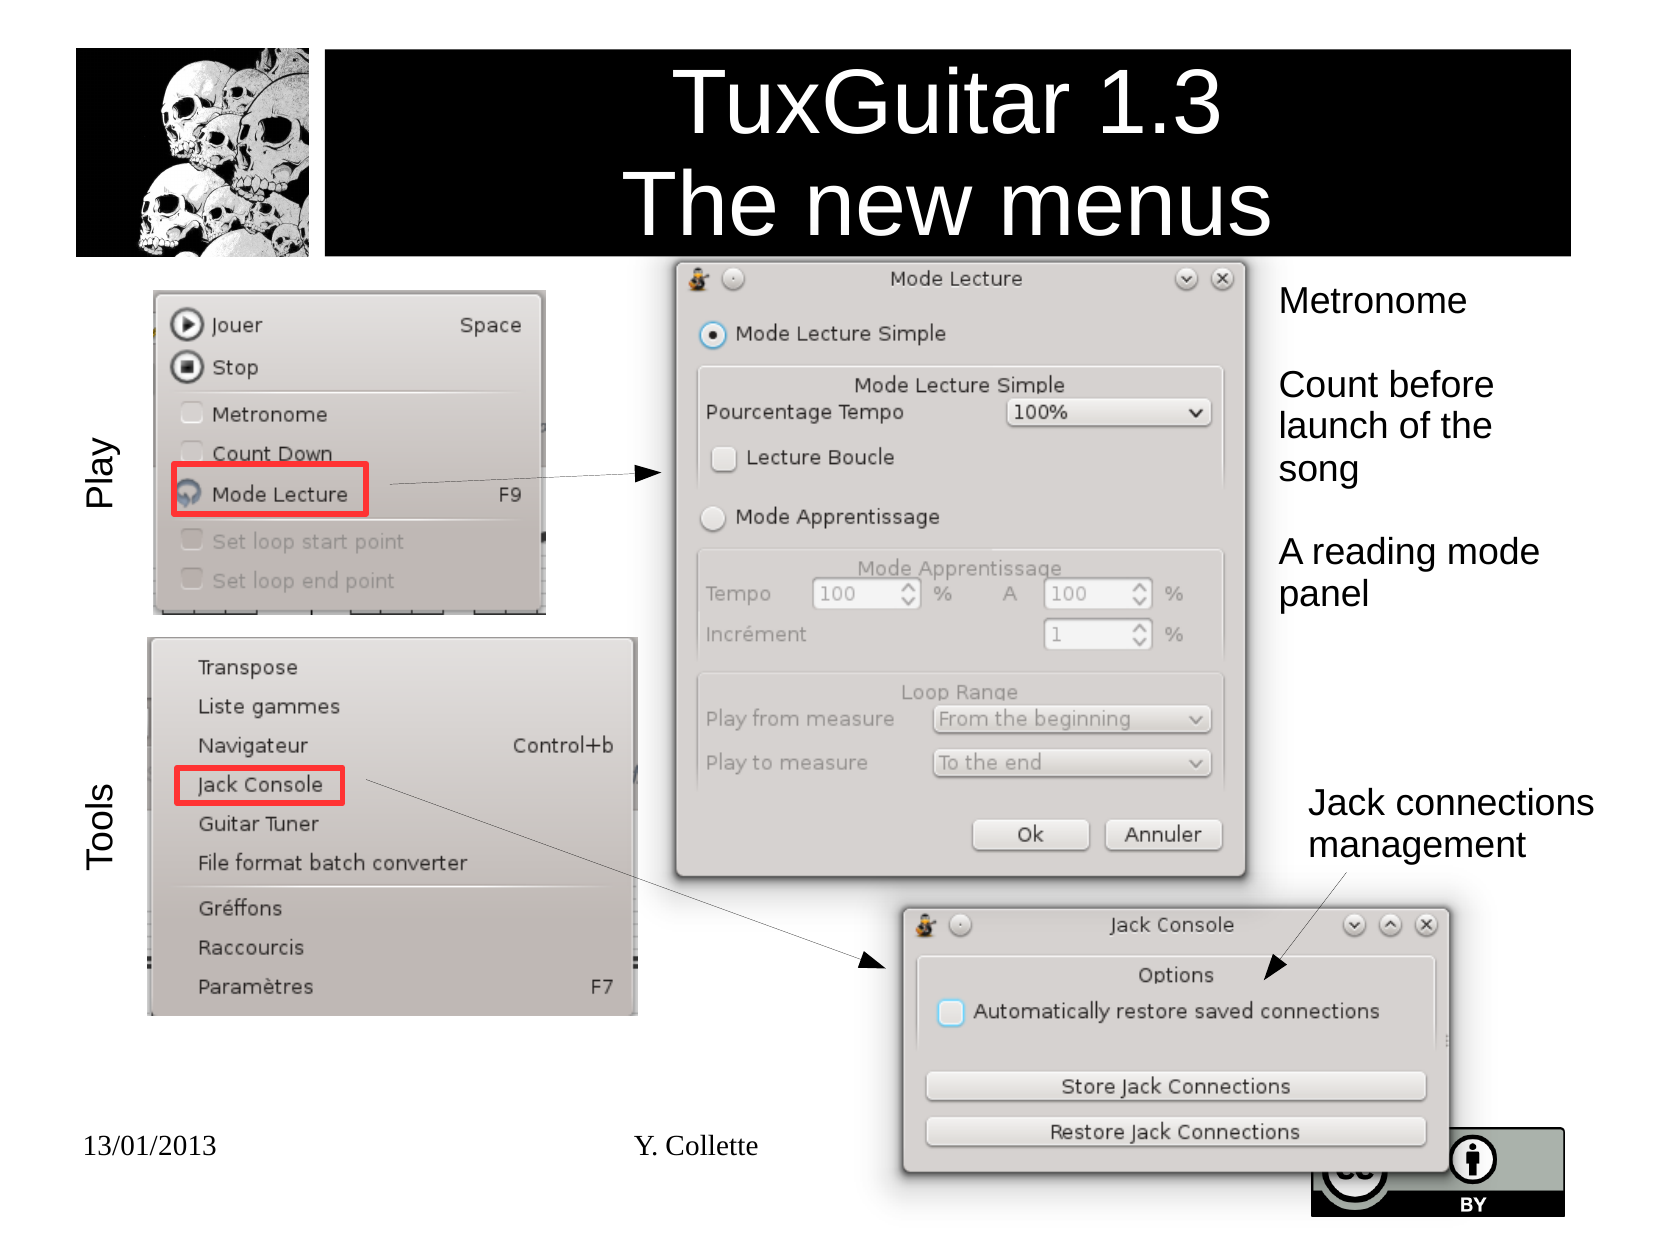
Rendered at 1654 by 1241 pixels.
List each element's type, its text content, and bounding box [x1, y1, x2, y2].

picture [153, 290, 546, 615]
title TuxGuitar 1.3 The new menus [324, 49, 1571, 257]
text_box Metronome Count before launch of the song A reading mode panel [1263, 271, 1595, 623]
text_box Jack connections management [1293, 773, 1613, 873]
text_box Play [70, 366, 128, 526]
picture [76, 48, 309, 257]
picture [147, 200, 1565, 1235]
text_box Tools [70, 755, 128, 886]
